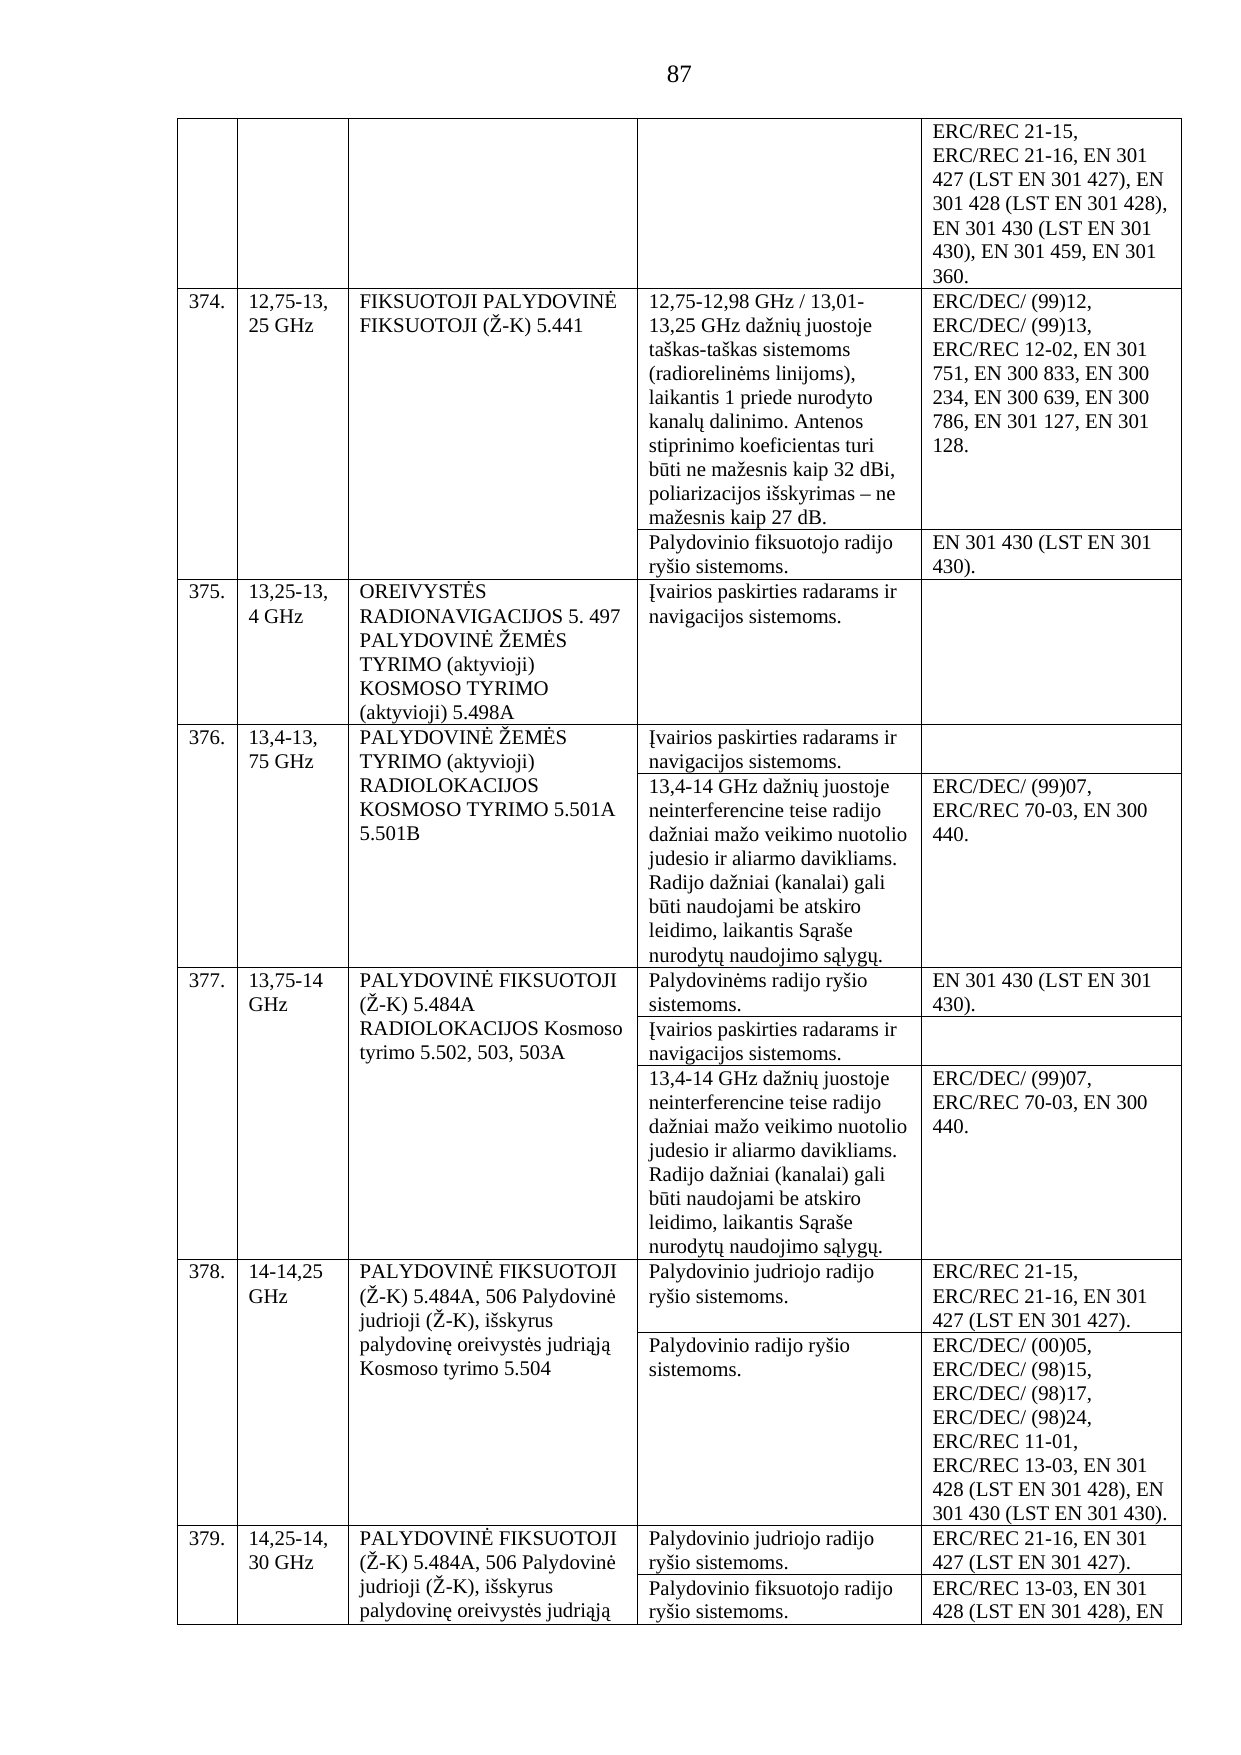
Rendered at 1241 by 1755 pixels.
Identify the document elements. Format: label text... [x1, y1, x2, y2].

table_cell 12,75-13, 25 GHz [238, 289, 348, 578]
table_cell Įvairios paskirties radarams ir navigacijos sistemoms. [638, 580, 921, 724]
table_cell PALYDOVINĖ FIKSUOTOJI (Ž-K) 5.484A, 506 Palydovinė judrioji (Ž-K), išskyrus palydovinę oreivystės judriąją Kosmoso tyrimo 5.504 [349, 1260, 637, 1525]
table_cell Palydovinio fiksuotojo radijo ryšio sistemoms. [638, 1575, 921, 1623]
table_cell 14,25-14, 30 GHz [238, 1526, 348, 1623]
table_cell Palydovinio radijo ryšio sistemoms. [638, 1333, 921, 1525]
table_cell 12,75-12,98 GHz / 13,01-13,25 GHz dažnių juostoje taškas-taškas sistemoms (radiorelinėms linijoms), laikantis 1 priede nurodyto kanalų dalinimo. Antenos stiprinimo koeficientas turi būti ne mažesnis kaip 32 dBi, poliarizacijos išskyrimas – ne mažesnis kaip 27 dB. [638, 289, 921, 529]
table_cell 13,75-14 GHz [238, 968, 348, 1258]
table_cell [178, 119, 237, 288]
table_cell 374. [178, 289, 237, 578]
table_cell PALYDOVINĖ FIKSUOTOJI (Ž-K) 5.484A, 506 Palydovinė judrioji (Ž-K), išskyrus palydovinę oreivystės judriąją [349, 1526, 637, 1623]
table_cell 377. [178, 968, 237, 1258]
table_cell ERC/DEC/ (99)07, ERC/REC 70-03, EN 300 440. [922, 774, 1181, 967]
table_cell 375. [178, 580, 237, 724]
table_cell Palydovinio judriojo radijo ryšio sistemoms. [638, 1260, 921, 1332]
table_cell [922, 580, 1181, 724]
table_cell Palydovinio judriojo radijo ryšio sistemoms. [638, 1526, 921, 1574]
table_cell [349, 119, 637, 288]
table_cell Palydovinio fiksuotojo radijo ryšio sistemoms. [638, 530, 921, 578]
table_cell 13,4-14 GHz dažnių juostoje neinterferencine teise radijo dažniai mažo veikimo nuotolio judesio ir aliarmo davikliams. Radijo dažniai (kanalai) gali būti naudojami be atskiro leidimo, laikantis Sąraše nurodytų naudojimo sąlygų. [638, 1066, 921, 1258]
table_cell PALYDOVINĖ FIKSUOTOJI (Ž-K) 5.484A RADIOLOKACIJOS Kosmoso tyrimo 5.502, 503, 503A [349, 968, 637, 1258]
table_cell Įvairios paskirties radarams ir navigacijos sistemoms. [638, 1017, 921, 1065]
table_cell [238, 119, 348, 288]
table_cell ERC/REC 21-15, ERC/REC 21-16, EN 301 427 (LST EN 301 427). [922, 1260, 1181, 1332]
table_cell 379. [178, 1526, 237, 1623]
table_cell OREIVYSTĖS RADIONAVIGACIJOS 5. 497 PALYDOVINĖ ŽEMĖS TYRIMO (aktyvioji) KOSMOSO TYRIMO (aktyvioji) 5.498A [349, 580, 637, 724]
table_cell 13,4-14 GHz dažnių juostoje neinterferencine teise radijo dažniai mažo veikimo nuotolio judesio ir aliarmo davikliams. Radijo dažniai (kanalai) gali būti naudojami be atskiro leidimo, laikantis Sąraše nurodytų naudojimo sąlygų. [638, 774, 921, 967]
table_cell EN 301 430 (LST EN 301 430). [922, 968, 1181, 1016]
table_cell 14-14,25 GHz [238, 1260, 348, 1525]
table_cell 13,25-13, 4 GHz [238, 580, 348, 724]
table_cell Palydovinėms radijo ryšio sistemoms. [638, 968, 921, 1016]
table_cell 13,4-13, 75 GHz [238, 725, 348, 967]
table_cell EN 301 430 (LST EN 301 430). [922, 530, 1181, 578]
table_cell 378. [178, 1260, 237, 1525]
table_cell PALYDOVINĖ ŽEMĖS TYRIMO (aktyvioji) RADIOLOKACIJOS KOSMOSO TYRIMO 5.501A 5.501B [349, 725, 637, 967]
table_cell ERC/REC 21-16, EN 301 427 (LST EN 301 427). [922, 1526, 1181, 1574]
table_cell FIKSUOTOJI PALYDOVINĖ FIKSUOTOJI (Ž-K) 5.441 [349, 289, 637, 578]
table_cell ERC/REC 21-15, ERC/REC 21-16, EN 301 427 (LST EN 301 427), EN 301 428 (LST EN 301 428), EN 301 430 (LST EN 301 430), EN 301 459, EN 301 360. [922, 119, 1181, 288]
table_cell ERC/REC 13-03, EN 301 428 (LST EN 301 428), EN [922, 1575, 1181, 1623]
table_cell [922, 1017, 1181, 1065]
table_cell ERC/DEC/ (00)05, ERC/DEC/ (98)15, ERC/DEC/ (98)17, ERC/DEC/ (98)24, ERC/REC 11-01, ERC/REC 13-03, EN 301 428 (LST EN 301 428), EN 301 430 (LST EN 301 430). [922, 1333, 1181, 1525]
table_cell [638, 119, 921, 288]
table_cell [922, 725, 1181, 773]
table_cell ERC/DEC/ (99)07, ERC/REC 70-03, EN 300 440. [922, 1066, 1181, 1258]
table_cell ERC/DEC/ (99)12, ERC/DEC/ (99)13, ERC/REC 12-02, EN 301 751, EN 300 833, EN 300 234, EN 300 639, EN 300 786, EN 301 127, EN 301 128. [922, 289, 1181, 529]
table_cell Įvairios paskirties radarams ir navigacijos sistemoms. [638, 725, 921, 773]
table_cell 376. [178, 725, 237, 967]
